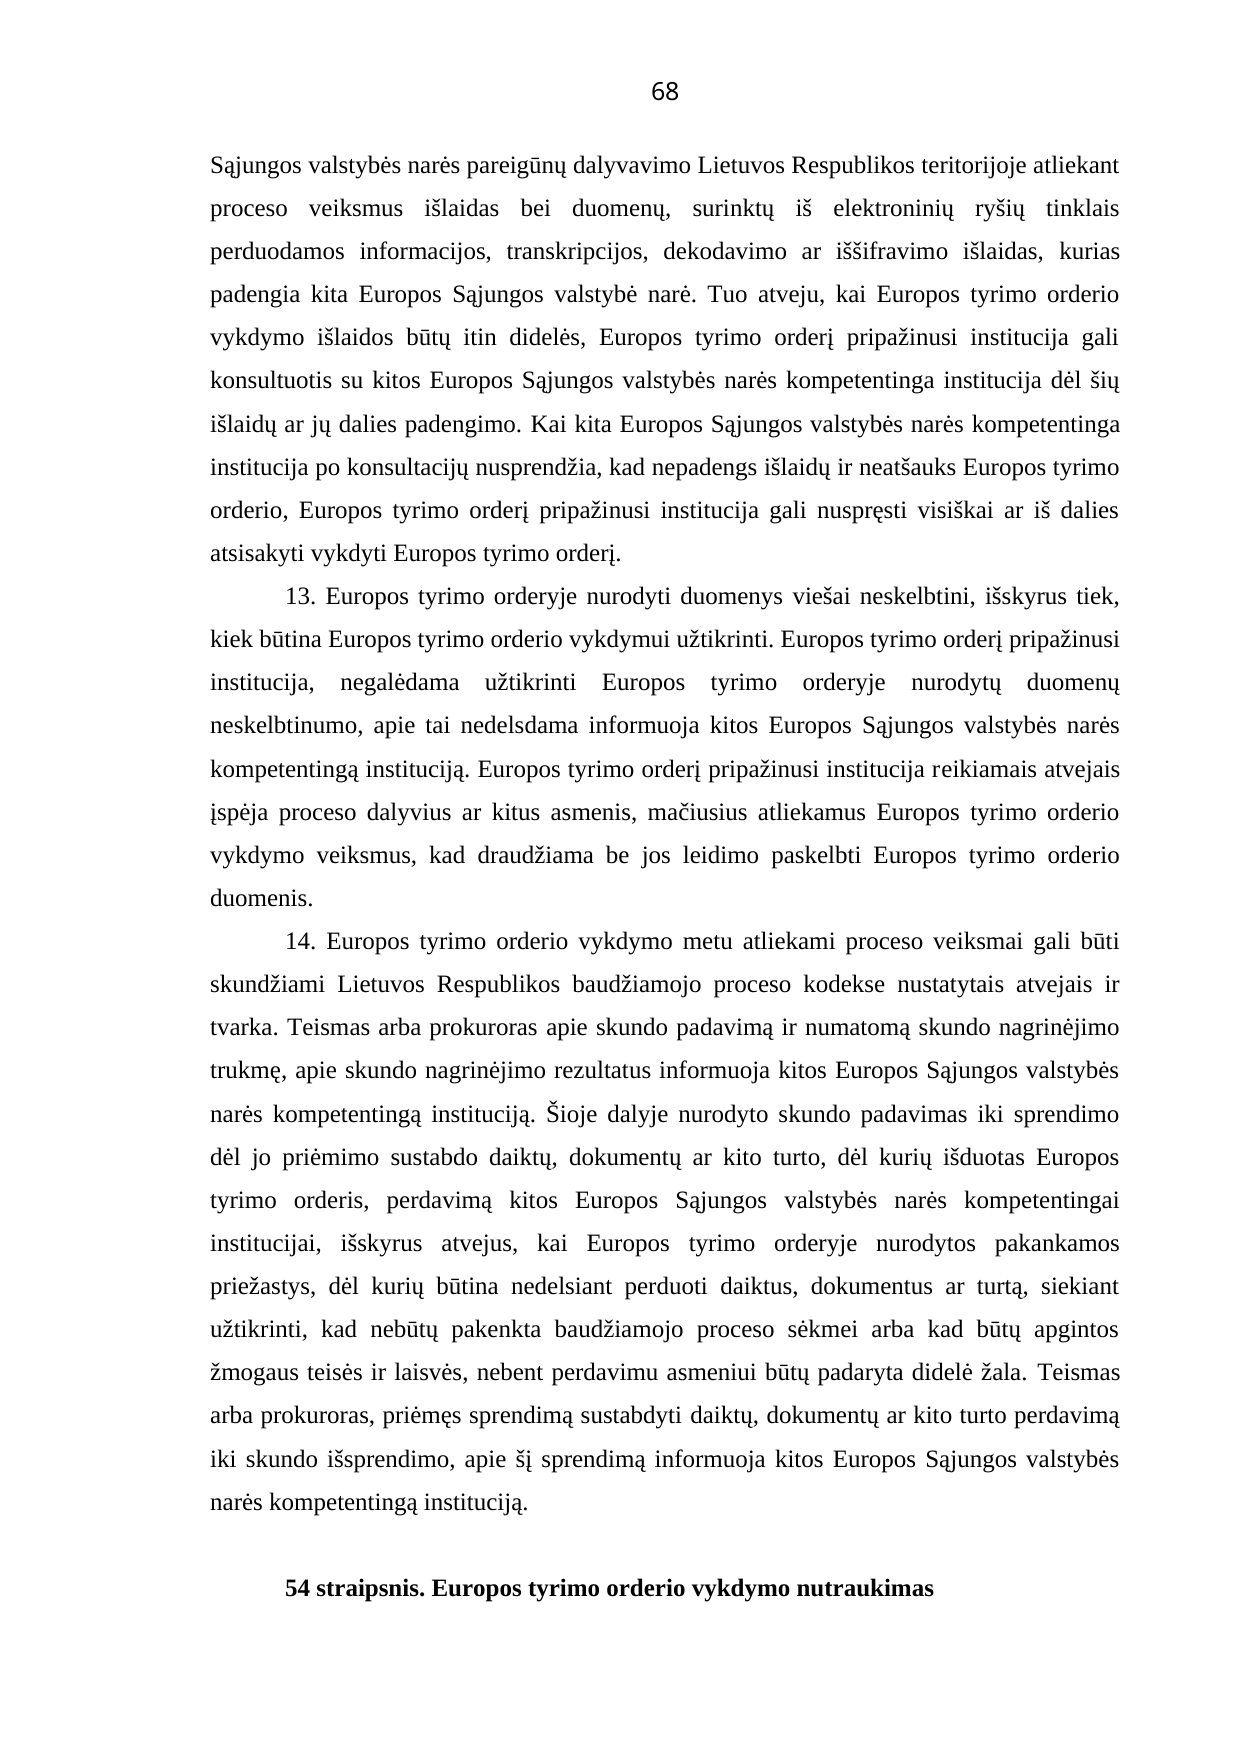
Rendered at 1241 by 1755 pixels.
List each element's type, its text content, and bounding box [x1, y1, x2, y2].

text Sąjungos valstybės narės pareigūnų dalyvavimo Lietuvos Respublikos teritorijoje atliekant proceso veiksmus išlaidas bei duomenų, surinktų iš elektroninių ryšių tinklais perduodamos informacijos, transkripcijos, dekodavimo ar iššifravimo išlaidas, kurias padengia kita Europos Sąjungos valstybė narė. Tuo atveju, kai Europos tyrimo orderio vykdymo išlaidos būtų itin didelės, Europos tyrimo orderį pripažinusi institucija gali konsultuotis su kitos Europos Sąjungos valstybės narės kompetentinga institucija dėl šių išlaidų ar jų dalies padengimo. Kai kita Europos Sąjungos valstybės narės kompetentinga institucija po konsultacijų nusprendžia, kad nepadengs išlaidų ir neatšauks Europos tyrimo orderio, Europos tyrimo orderį pripažinusi institucija gali nuspręsti visiškai ar iš dalies atsisakyti vykdyti Europos tyrimo orderį. [210, 150, 1120, 567]
text 54 straipsnis. Europos tyrimo orderio vykdymo nutraukimas [210, 1573, 1120, 1602]
text 13. Europos tyrimo orderyje nurodyti duomenys viešai neskelbtini, išskyrus tiek, kiek būtina Europos tyrimo orderio vykdymui užtikrinti. Europos tyrimo orderį pripažinusi institucija, negalėdama užtikrinti Europos tyrimo orderyje nurodytų duomenų neskelbtinumo, apie tai nedelsdama informuoja kitos Europos Sąjungos valstybės narės kompetentingą instituciją. Europos tyrimo orderį pripažinusi institucija reikiamais atvejais įspėja proceso dalyvius ar kitus asmenis, mačiusius atliekamus Europos tyrimo orderio vykdymo veiksmus, kad draudžiama be jos leidimo paskelbti Europos tyrimo orderio duomenis. [210, 581, 1120, 912]
text 14. Europos tyrimo orderio vykdymo metu atliekami proceso veiksmai gali būti skundžiami Lietuvos Respublikos baudžiamojo proceso kodekse nustatytais atvejais ir tvarka. Teismas arba prokuroras apie skundo padavimą ir numatomą skundo nagrinėjimo trukmę, apie skundo nagrinėjimo rezultatus informuoja kitos Europos Sąjungos valstybės narės kompetentingą instituciją. Šioje dalyje nurodyto skundo padavimas iki sprendimo dėl jo priėmimo sustabdo daiktų, dokumentų ar kito turto, dėl kurių išduotas Europos tyrimo orderis, perdavimą kitos Europos Sąjungos valstybės narės kompetentingai institucijai, išskyrus atvejus, kai Europos tyrimo orderyje nurodytos pakankamos priežastys, dėl kurių būtina nedelsiant perduoti daiktus, dokumentus ar turtą, siekiant užtikrinti, kad nebūtų pakenkta baudžiamojo proceso sėkmei arba kad būtų apgintos žmogaus teisės ir laisvės, nebent perdavimu asmeniui būtų padaryta didelė žala. Teismas arba prokuroras, priėmęs sprendimą sustabdyti daiktų, dokumentų ar kito turto perdavimą iki skundo išsprendimo, apie šį sprendimą informuoja kitos Europos Sąjungos valstybės narės kompetentingą instituciją. [210, 926, 1120, 1516]
